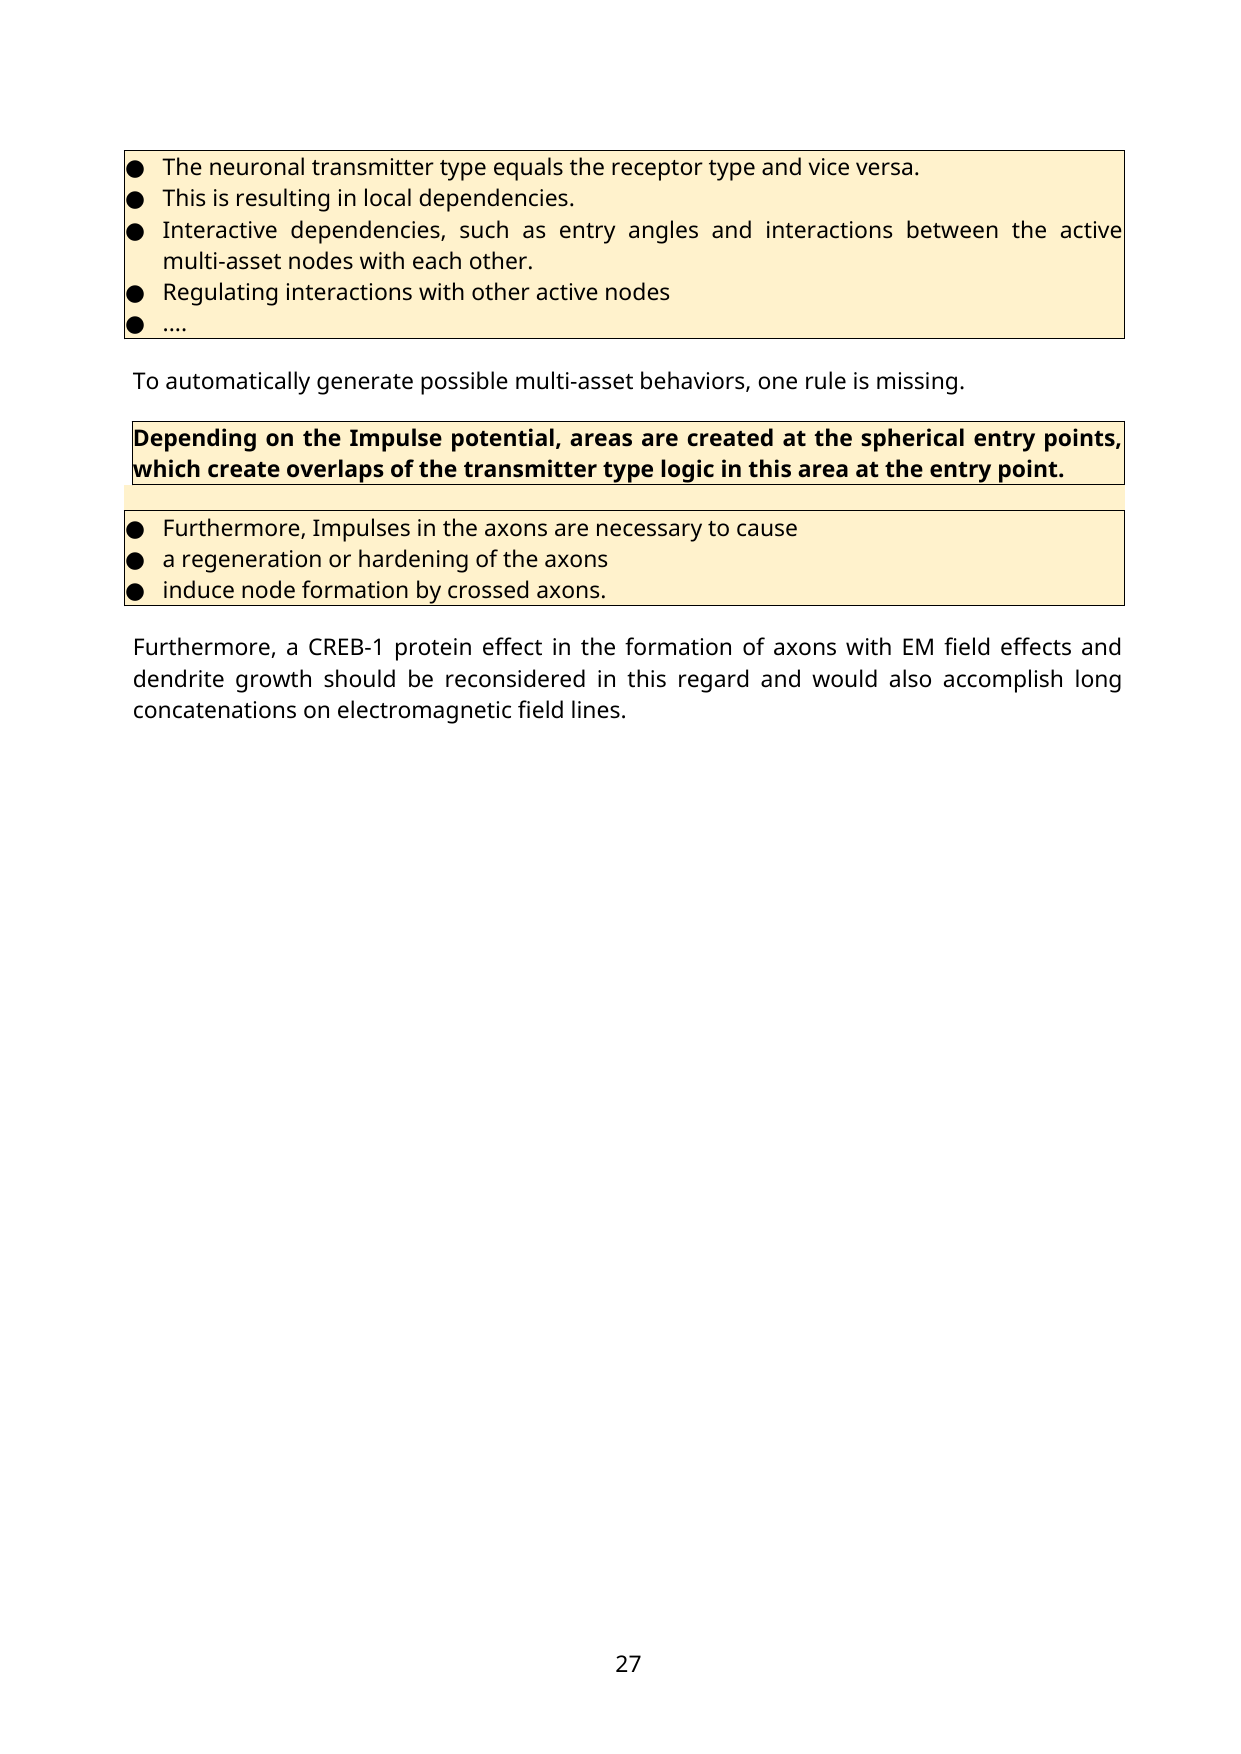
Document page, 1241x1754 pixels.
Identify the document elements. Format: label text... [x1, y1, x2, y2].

text Furthermore, a CREB-1 protein effect in the formation of axons with EM field effects and dendrite growth should be reconsidered in this regard and would also accomplish long concatenations on electromagnetic field lines. [133, 631, 1124, 725]
text Depending on the Impulse potential, areas are created at the spherical entry points, which create overlaps of the transmitter type logic in this area at the entry point. [133, 422, 1124, 484]
list Furthermore, Impulses in the axons are necessary to cause [125, 511, 1124, 542]
list induce node formation by crossed axons. [125, 573, 1124, 605]
list This is resulting in local dependencies. [125, 181, 1124, 212]
list Interactive dependencies, such as entry angles and interactions between the active multi-asset nodes with each other. [125, 212, 1124, 275]
list a regeneration or hardening of the axons [125, 542, 1124, 573]
list .... [125, 306, 1124, 338]
list Regulating interactions with other active nodes [125, 275, 1124, 306]
text To automatically generate possible multi-asset behaviors, one rule is missing. [133, 364, 1124, 396]
list The neuronal transmitter type equals the receptor type and vice versa. [125, 151, 1124, 181]
